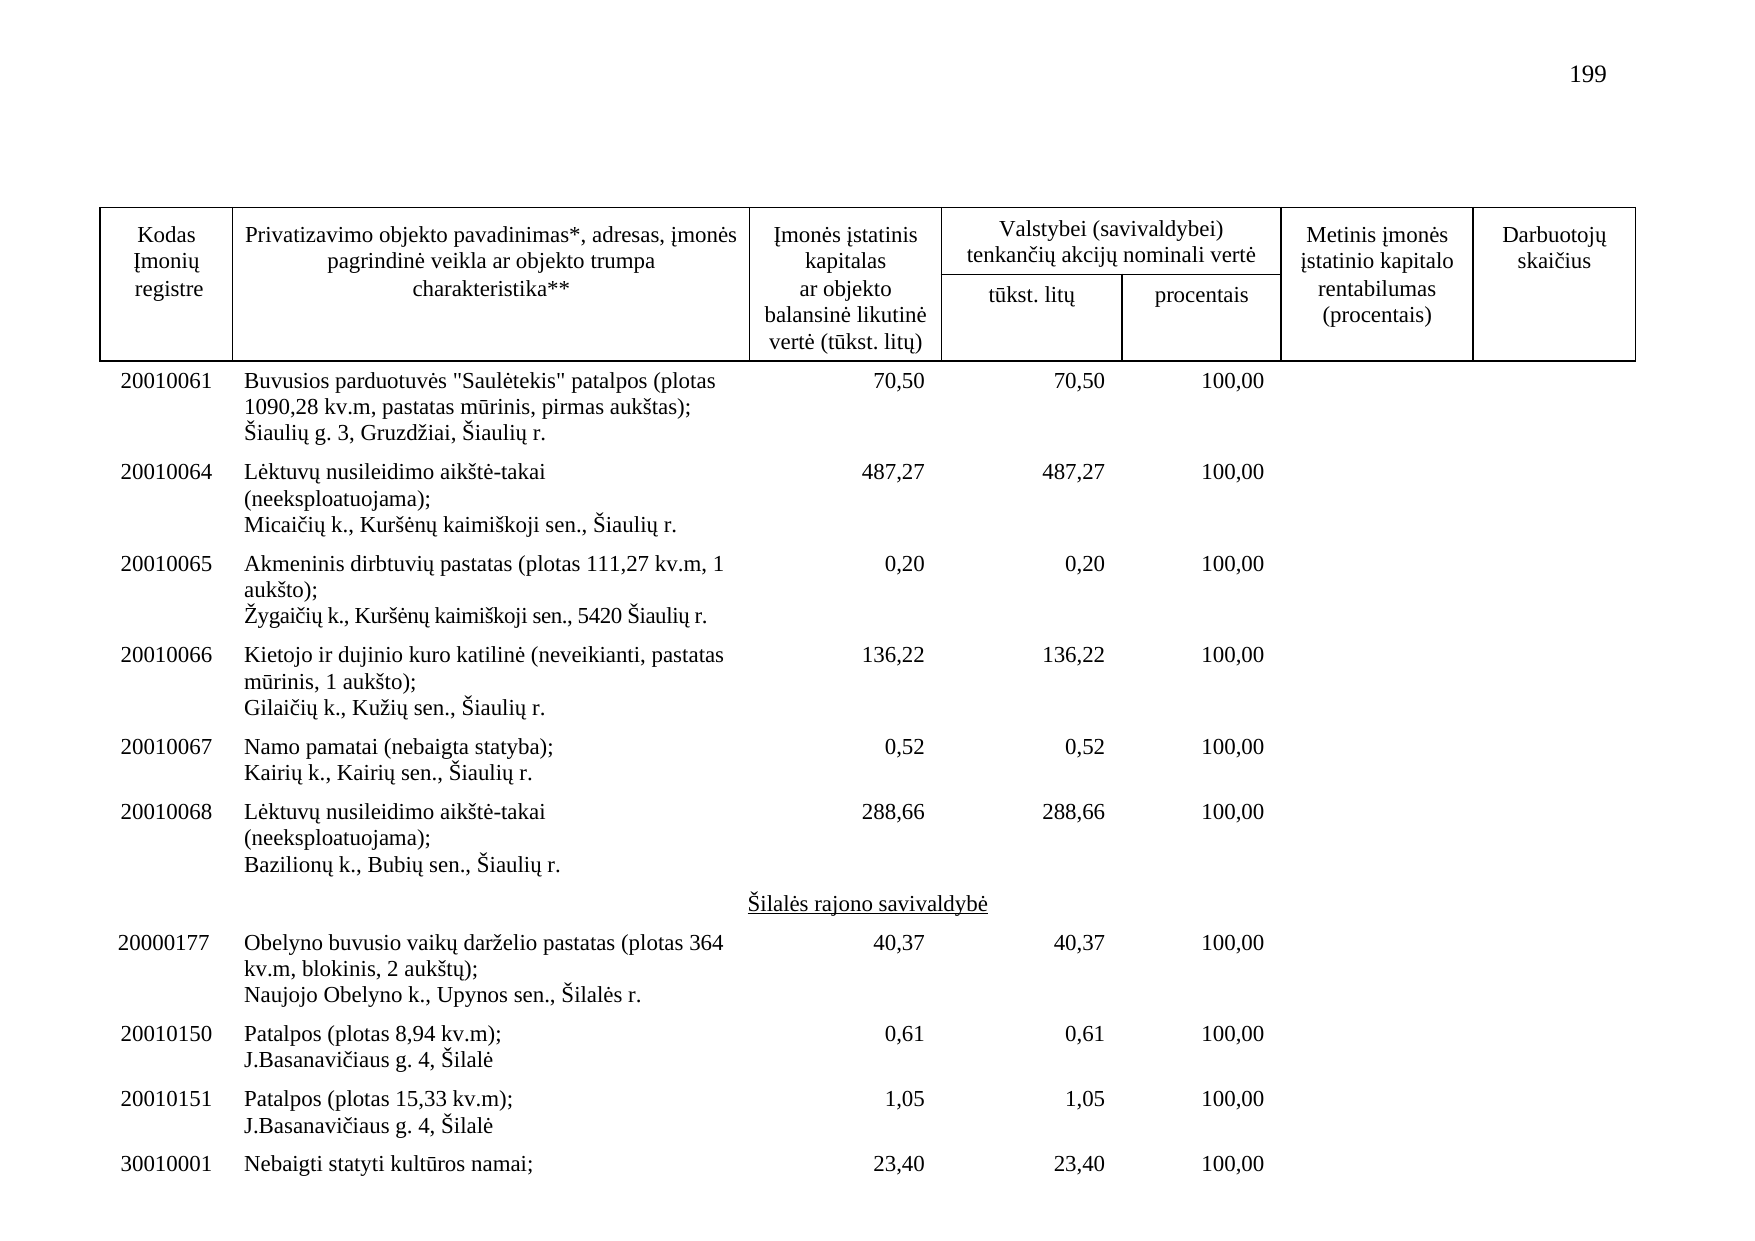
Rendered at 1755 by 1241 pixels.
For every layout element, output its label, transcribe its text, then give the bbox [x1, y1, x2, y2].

table_cell 20000177 [100, 922, 233, 1014]
table_cell [1473, 635, 1636, 727]
table_cell 70,50 [750, 362, 941, 452]
table_cell 100,00 [1122, 1079, 1281, 1144]
table_cell Patalpos (plotas 15,33 kv.m); J.Basanavičiaus g. 4, Šilalė [233, 1079, 749, 1144]
table_cell 487,27 [941, 452, 1122, 543]
table_cell 40,37 [750, 922, 941, 1014]
table_cell 20010067 [100, 727, 233, 792]
table_header Darbuotojų skaičius [1474, 208, 1635, 273]
table_cell 40,37 [941, 922, 1122, 1014]
table_cell Namo pamatai (nebaigta statyba); Kairių k., Kairių sen., Šiaulių r. [233, 727, 749, 792]
table_cell 20010061 [100, 362, 233, 452]
table_cell rentabilumas (procentais) [1282, 274, 1472, 360]
table_cell 0,61 [750, 1014, 941, 1079]
table_cell 100,00 [1122, 922, 1281, 1014]
table_header Valstybei (savivaldybei) tenkančių akcijų nominali vertė [942, 208, 1280, 273]
table_cell 1,05 [750, 1079, 941, 1144]
table_cell [1473, 1144, 1636, 1177]
table_cell [1473, 792, 1636, 883]
table_cell [1474, 274, 1635, 360]
table_cell procentais [1123, 275, 1280, 360]
table_header Kodas Įmonių [101, 208, 232, 273]
table_cell [1281, 544, 1473, 635]
table_cell 136,22 [750, 635, 941, 727]
table_cell 288,66 [941, 792, 1122, 883]
table_cell 1,05 [941, 1079, 1122, 1144]
table_cell [1473, 922, 1636, 1014]
table_cell Obelyno buvusio vaikų darželio pastatas (plotas 364 kv.m, blokinis, 2 aukštų); Naujojo Obelyno k., Upynos sen., Šilalės r. [233, 922, 749, 1014]
table_header Privatizavimo objekto pavadinimas*, adresas, įmonės pagrindinė veikla ar objekto trumpa [233, 208, 749, 273]
table_cell 100,00 [1122, 452, 1281, 543]
table_header Metinis įmonės įstatinio kapitalo [1282, 208, 1472, 273]
table_cell 20010066 [100, 635, 233, 727]
table_cell 0,52 [750, 727, 941, 792]
table_cell 0,61 [941, 1014, 1122, 1079]
table_cell [1281, 1144, 1473, 1177]
table_cell 20010064 [100, 452, 233, 543]
table_cell [1473, 1014, 1636, 1079]
table_cell [1281, 922, 1473, 1014]
table_cell Šilalės rajono savivaldybė [100, 884, 1636, 922]
table_cell ar objekto balansinė likutinė vertė (tūkst. litų) [750, 274, 941, 360]
table_cell 100,00 [1122, 727, 1281, 792]
table_cell 288,66 [750, 792, 941, 883]
table_cell [1281, 727, 1473, 792]
table_cell [1473, 362, 1636, 452]
table_cell 100,00 [1122, 544, 1281, 635]
table_cell [1473, 727, 1636, 792]
table_cell [1473, 1079, 1636, 1144]
table_cell [1473, 452, 1636, 543]
table_cell Lėktuvų nusileidimo aikštė-takai (neeksploatuojama); Bazilionų k., Bubių sen., Šiaulių r. [233, 792, 749, 883]
table_cell 100,00 [1122, 1144, 1281, 1177]
table_cell 100,00 [1122, 792, 1281, 883]
table_cell Kietojo ir dujinio kuro katilinė (neveikianti, pastatas mūrinis, 1 aukšto); Gilaičių k., Kužių sen., Šiaulių r. [233, 635, 749, 727]
table_cell 20010151 [100, 1079, 233, 1144]
table_cell 70,50 [941, 362, 1122, 452]
table_cell [1473, 544, 1636, 635]
table_cell registre [101, 274, 232, 360]
table_cell Lėktuvų nusileidimo aikštė-takai (neeksploatuojama); Micaičių k., Kuršėnų kaimiškoji sen., Šiaulių r. [233, 452, 749, 543]
table_cell tūkst. litų [942, 275, 1121, 360]
table_cell Patalpos (plotas 8,94 kv.m); J.Basanavičiaus g. 4, Šilalė [233, 1014, 749, 1079]
table_cell 100,00 [1122, 635, 1281, 727]
table_cell 20010065 [100, 544, 233, 635]
table_cell 20010150 [100, 1014, 233, 1079]
table_cell charakteristika** [233, 274, 749, 360]
table_cell [1281, 452, 1473, 543]
table_cell [1281, 1079, 1473, 1144]
table_cell 100,00 [1122, 1014, 1281, 1079]
table_cell 23,40 [750, 1144, 941, 1177]
table_cell Nebaigti statyti kultūros namai; [233, 1144, 749, 1177]
table_cell 30010001 [100, 1144, 233, 1177]
table_cell 20010068 [100, 792, 233, 883]
table_cell [1281, 792, 1473, 883]
table_cell Buvusios parduotuvės "Saulėtekis" patalpos (plotas 1090,28 kv.m, pastatas mūrinis, pirmas aukštas); Šiaulių g. 3, Gruzdžiai, Šiaulių r. [233, 362, 749, 452]
table_cell 0,52 [941, 727, 1122, 792]
table_cell 487,27 [750, 452, 941, 543]
table_cell 23,40 [941, 1144, 1122, 1177]
table_cell [1281, 635, 1473, 727]
table_cell [1281, 1014, 1473, 1079]
table_cell 0,20 [750, 544, 941, 635]
table_cell 100,00 [1122, 362, 1281, 452]
table_cell 0,20 [941, 544, 1122, 635]
table_cell [1281, 362, 1473, 452]
table_header Įmonės įstatinis kapitalas [750, 208, 941, 273]
table_cell Akmeninis dirbtuvių pastatas (plotas 111,27 kv.m, 1 aukšto); Žygaičių k., Kuršėnų kaimiškoji sen., 5420 Šiaulių r. [233, 544, 749, 635]
table_cell 136,22 [941, 635, 1122, 727]
